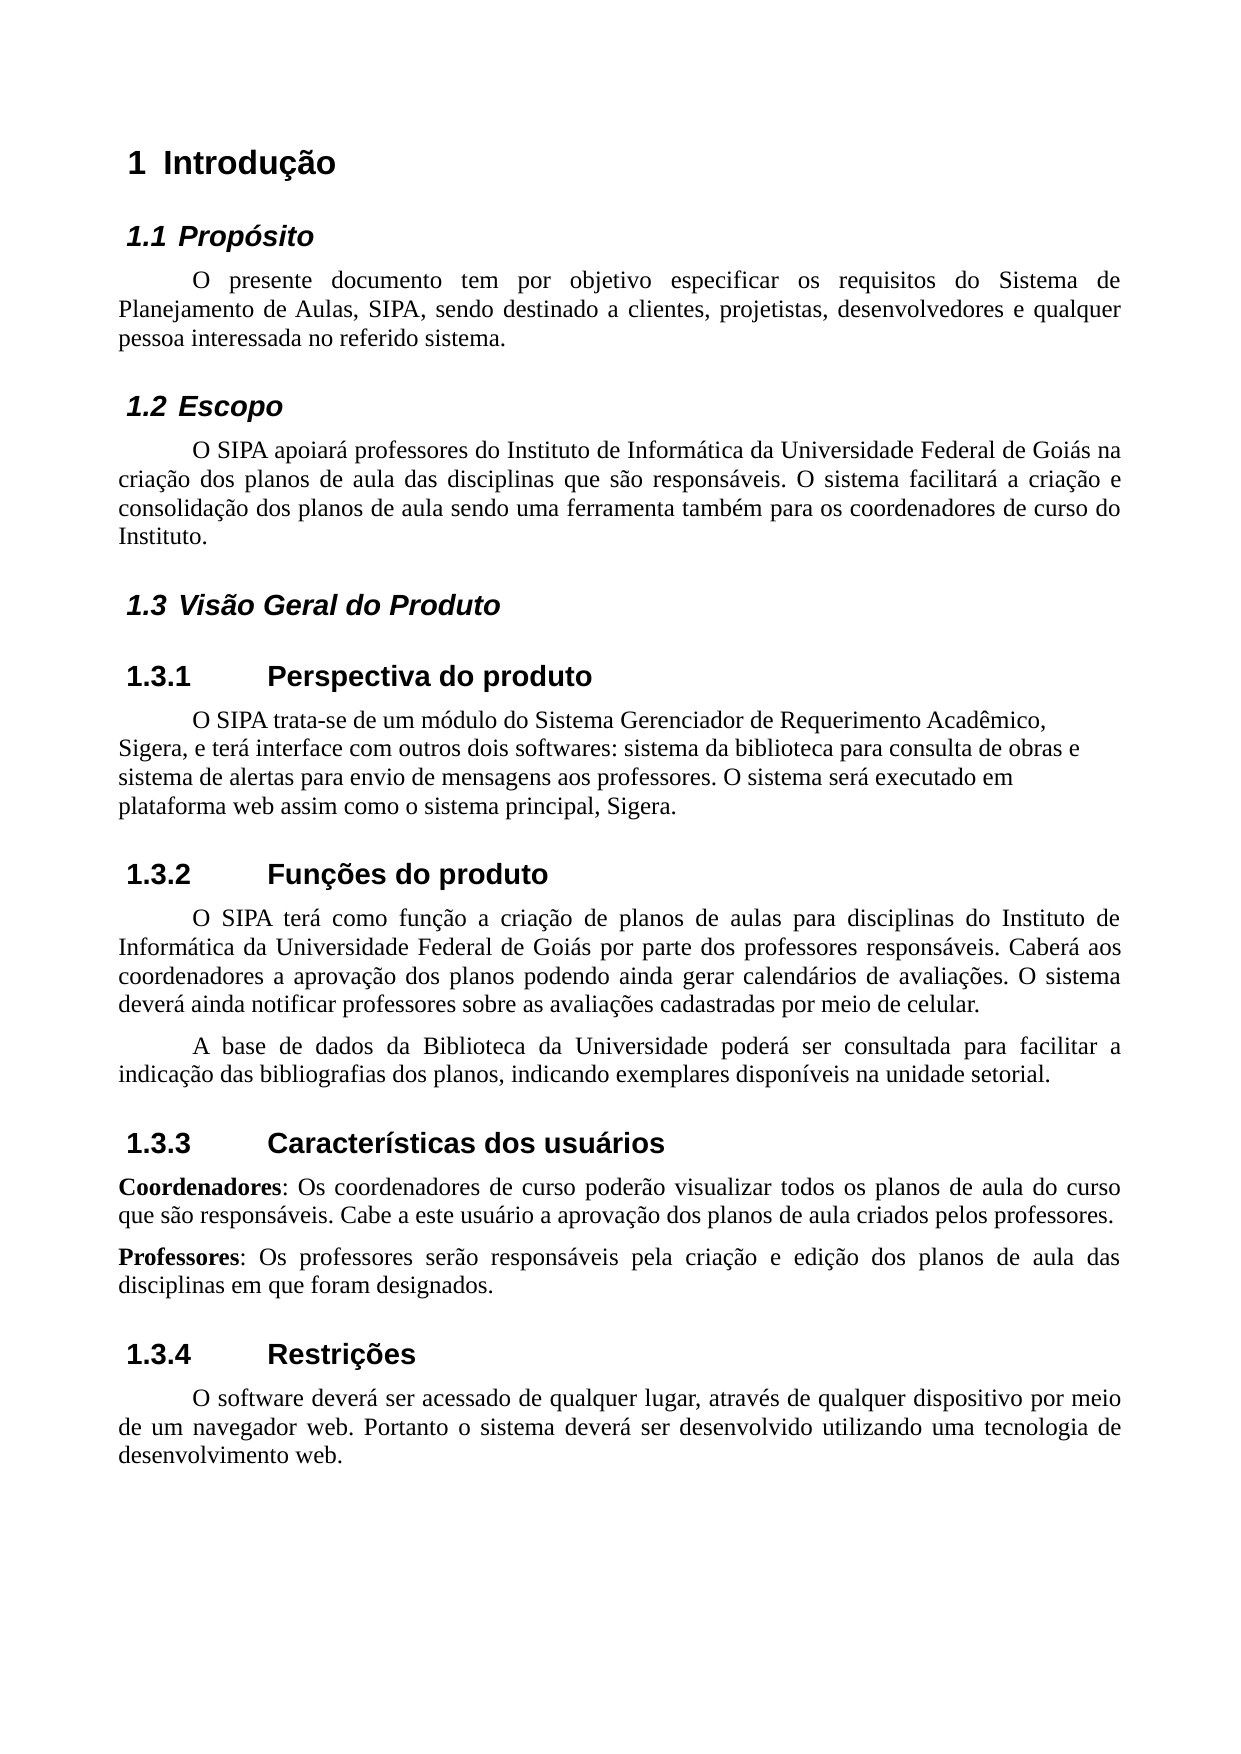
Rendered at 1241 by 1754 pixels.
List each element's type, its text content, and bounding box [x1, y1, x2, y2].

text Professores: Os professores serão responsáveis pela criação e edição dos planos de aula das disciplinas em que foram designados. [118, 1242, 1122, 1299]
text O SIPA apoiará professores do Instituto de Informática da Universidade Federal de Goiás na criação dos planos de aula das disciplinas que são responsáveis. O sistema facilitará a criação e consolidação dos planos de aula sendo uma ferramenta também para os coordenadores de curso do Instituto. [118, 435, 1122, 550]
subtitle Escopo [118, 389, 1122, 423]
subtitle Visão Geral do Produto [118, 588, 1122, 621]
text O software deverá ser acessado de qualquer lugar, através de qualquer dispositivo por meio de um navegador web. Portanto o sistema deverá ser desenvolvido utilizando uma tecnologia de desenvolvimento web. [118, 1383, 1122, 1469]
text Coordenadores: Os coordenadores de curso poderão visualizar todos os planos de aula do curso que são responsáveis. Cabe a este usuário a aprovação dos planos de aula criados pelos professores. [118, 1172, 1122, 1229]
subtitle Características dos usuários [118, 1126, 1122, 1159]
text O presente documento tem por objetivo especificar os requisitos do Sistema de Planejamento de Aulas, SIPA, sendo destinado a clientes, projetistas, desenvolvedores e qualquer pessoa interessada no referido sistema. [118, 265, 1122, 352]
text O SIPA terá como função a criação de planos de aulas para disciplinas do Instituto de Informática da Universidade Federal de Goiás por parte dos professores responsáveis. Caberá aos coordenadores a aprovação dos planos podendo ainda gerar calendários de avaliações. O sistema deverá ainda notificar professores sobre as avaliações cadastradas por meio de celular. [118, 903, 1122, 1018]
subtitle Propósito [118, 219, 1122, 253]
subtitle Funções do produto [118, 857, 1122, 891]
subtitle Introdução [118, 143, 1122, 182]
text O SIPA trata-se de um módulo do Sistema Gerenciador de Requerimento Acadêmico, Sigera, e terá interface com outros dois softwares: sistema da biblioteca para consulta de obras e sistema de alertas para envio de mensagens aos professores. O sistema será executado em plataforma web assim como o sistema principal, Sigera. [118, 705, 1122, 820]
subtitle Restrições [118, 1337, 1122, 1370]
text A base de dados da Biblioteca da Universidade poderá ser consultada para facilitar a indicação das bibliografias dos planos, indicando exemplares disponíveis na unidade setorial. [118, 1031, 1122, 1088]
subtitle Perspectiva do produto [118, 659, 1122, 692]
